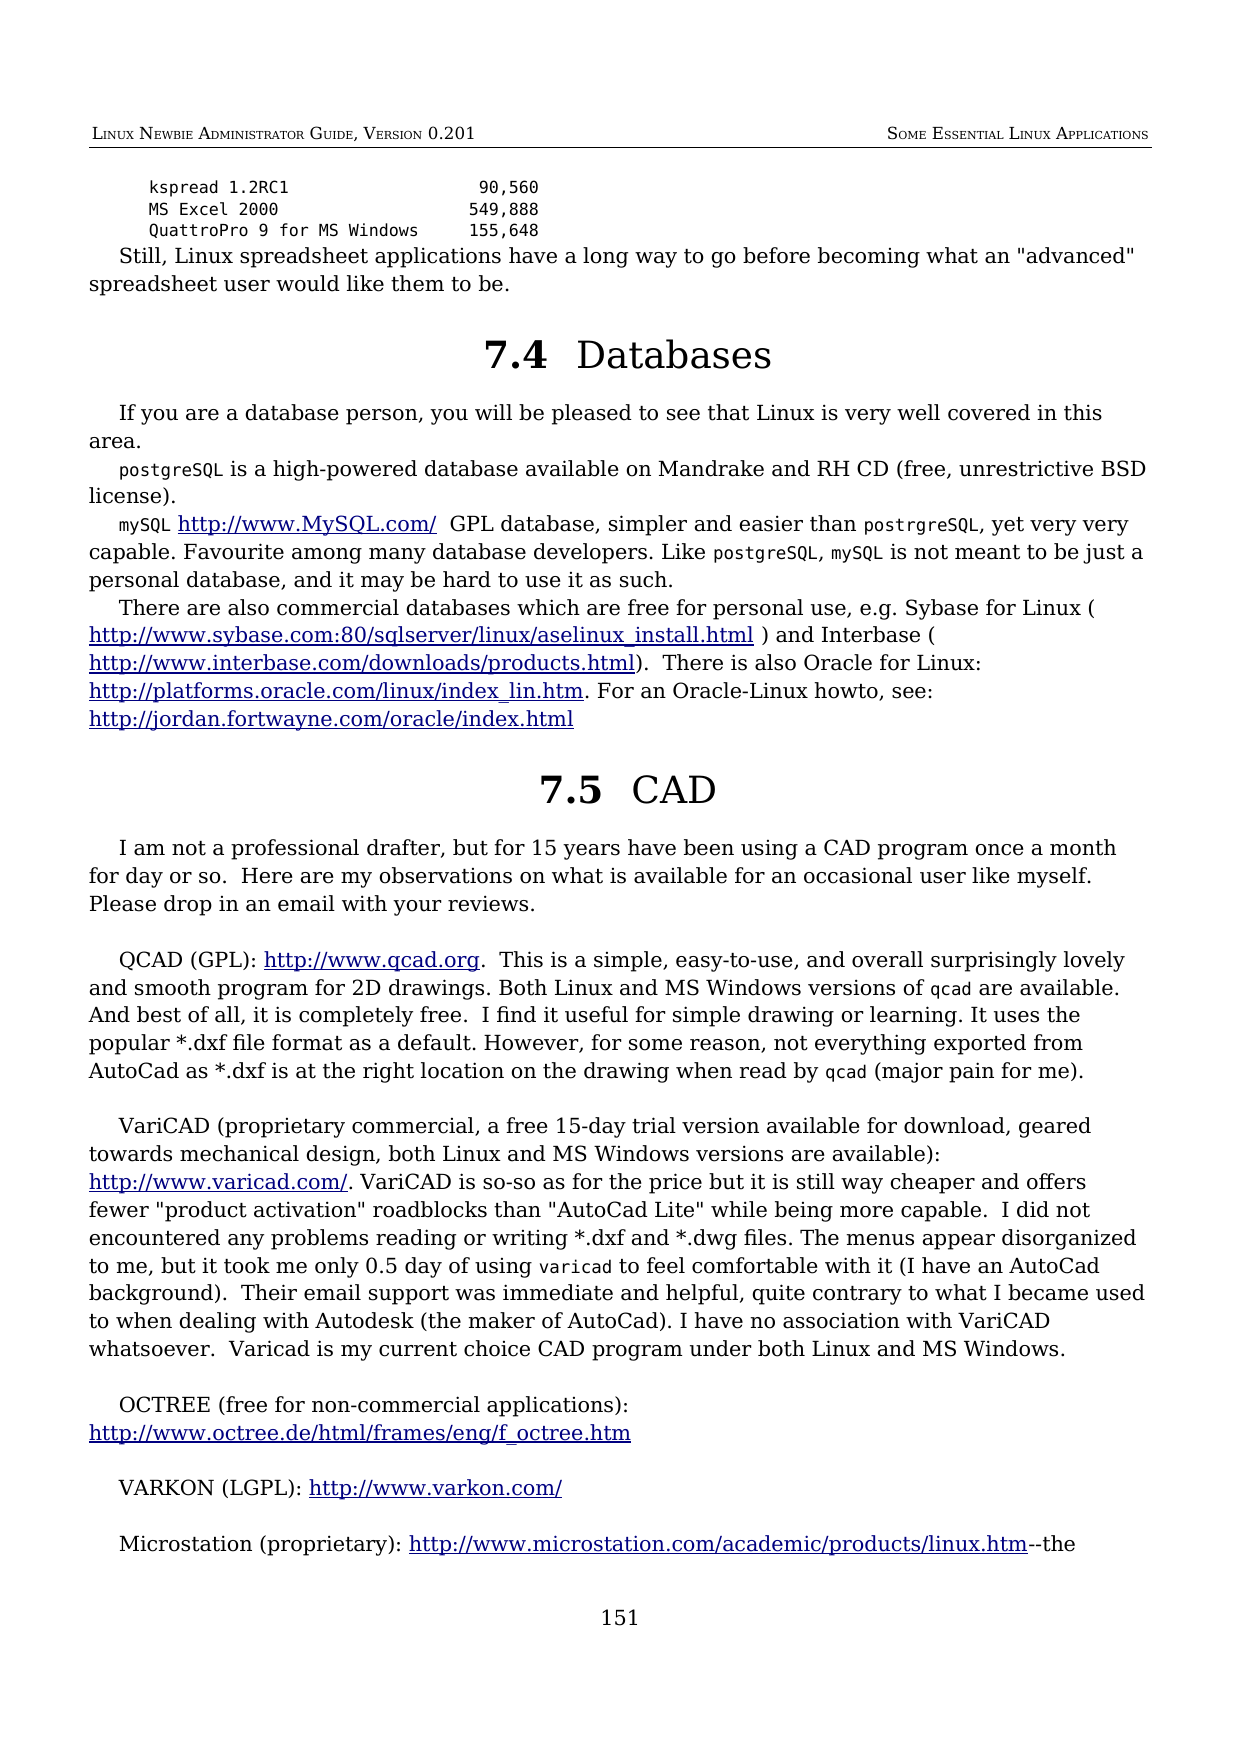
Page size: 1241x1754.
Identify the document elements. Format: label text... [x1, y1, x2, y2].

text QuattroPro 9 for MS Windows 155,648 [148, 221, 1152, 240]
text mySQL http://www.MySQL.com/ GPL database, simpler and easier than postrgreSQL, yet very very capable. Favourite among many database developers. Like postgreSQL, mySQL is not meant to be just a personal database, and it may be hard to use it as such. [88, 512, 1152, 592]
text kspread 1.2RC1 90,560 [148, 178, 1152, 198]
subtitle Databases [88, 333, 1152, 377]
text Microstation (proprietary): http://www.microstation.com/academic/products/linux.htm--the [88, 1532, 1152, 1556]
text If you are a database person, you will be pleased to see that Linux is very well covered in this area. [88, 401, 1152, 453]
text postgreSQL is a high-powered database available on Mandrake and RH CD (free, unrestrictive BSD license). [88, 457, 1152, 509]
text VARKON (LGPL): http://www.varkon.com/ [88, 1476, 1152, 1501]
subtitle CAD [88, 768, 1152, 812]
text Still, Linux spreadsheet applications have a long way to go before becoming what an "advanced" spreadsheet user would like them to be. [88, 244, 1152, 296]
text I am not a professional drafter, but for 15 years have been using a CAD program once a month for day or so. Here are my observations on what is available for an occasional user like myself. Please drop in an email with your reviews. [88, 837, 1152, 916]
text VariCAD (proprietary commercial, a free 15-day trial version available for download, geared towards mechanical design, both Linux and MS Windows versions are available): http://www.varicad.com/. VariCAD is so-so as for the price but it is still way cheaper and offers fewer "product activation" roadblocks than "AutoCad Lite" while being more capable. I did not encountered any problems reading or writing *.dxf and *.dwg files. The menus appear disorganized to me, but it took me only 0.5 day of using varicad to feel comfortable with it (I have an AutoCad background). Their email support was immediate and helpful, quite contrary to what I became used to when dealing with Autodesk (the maker of AutoCad). I have no association with VariCAD whatsoever. Varicad is my current choice CAD program under both Linux and MS Windows. [88, 1115, 1152, 1361]
text MS Excel 2000 549,888 [148, 199, 1152, 219]
text QCAD (GPL): http://www.qcad.org. This is a simple, easy-to-use, and overall surprisingly lovely and smooth program for 2D drawings. Both Linux and MS Windows versions of qcad are available. And best of all, it is completely free. I find it useful for simple drawing or learning. It uses the popular *.dxf file format as a default. However, for some reason, not everything exported from AutoCad as *.dxf is at the right location on the drawing when read by qcad (major pain for me). [88, 948, 1152, 1083]
text OCTREE (free for non-commercial applications): http://www.octree.de/html/frames/eng/f_octree.htm [88, 1393, 1152, 1445]
text There are also commercial databases which are free for personal use, e.g. Sybase for Linux ( http://www.sybase.com:80/sqlserver/linux/aselinux_install.html ) and Interbase ( http://www.interbase.com/downloads/products.html). There is also Oracle for Linux: http://platforms.oracle.com/linux/index_lin.htm. For an Oracle-Linux howto, see: http://jordan.fortwayne.com/oracle/index.html [88, 596, 1152, 731]
